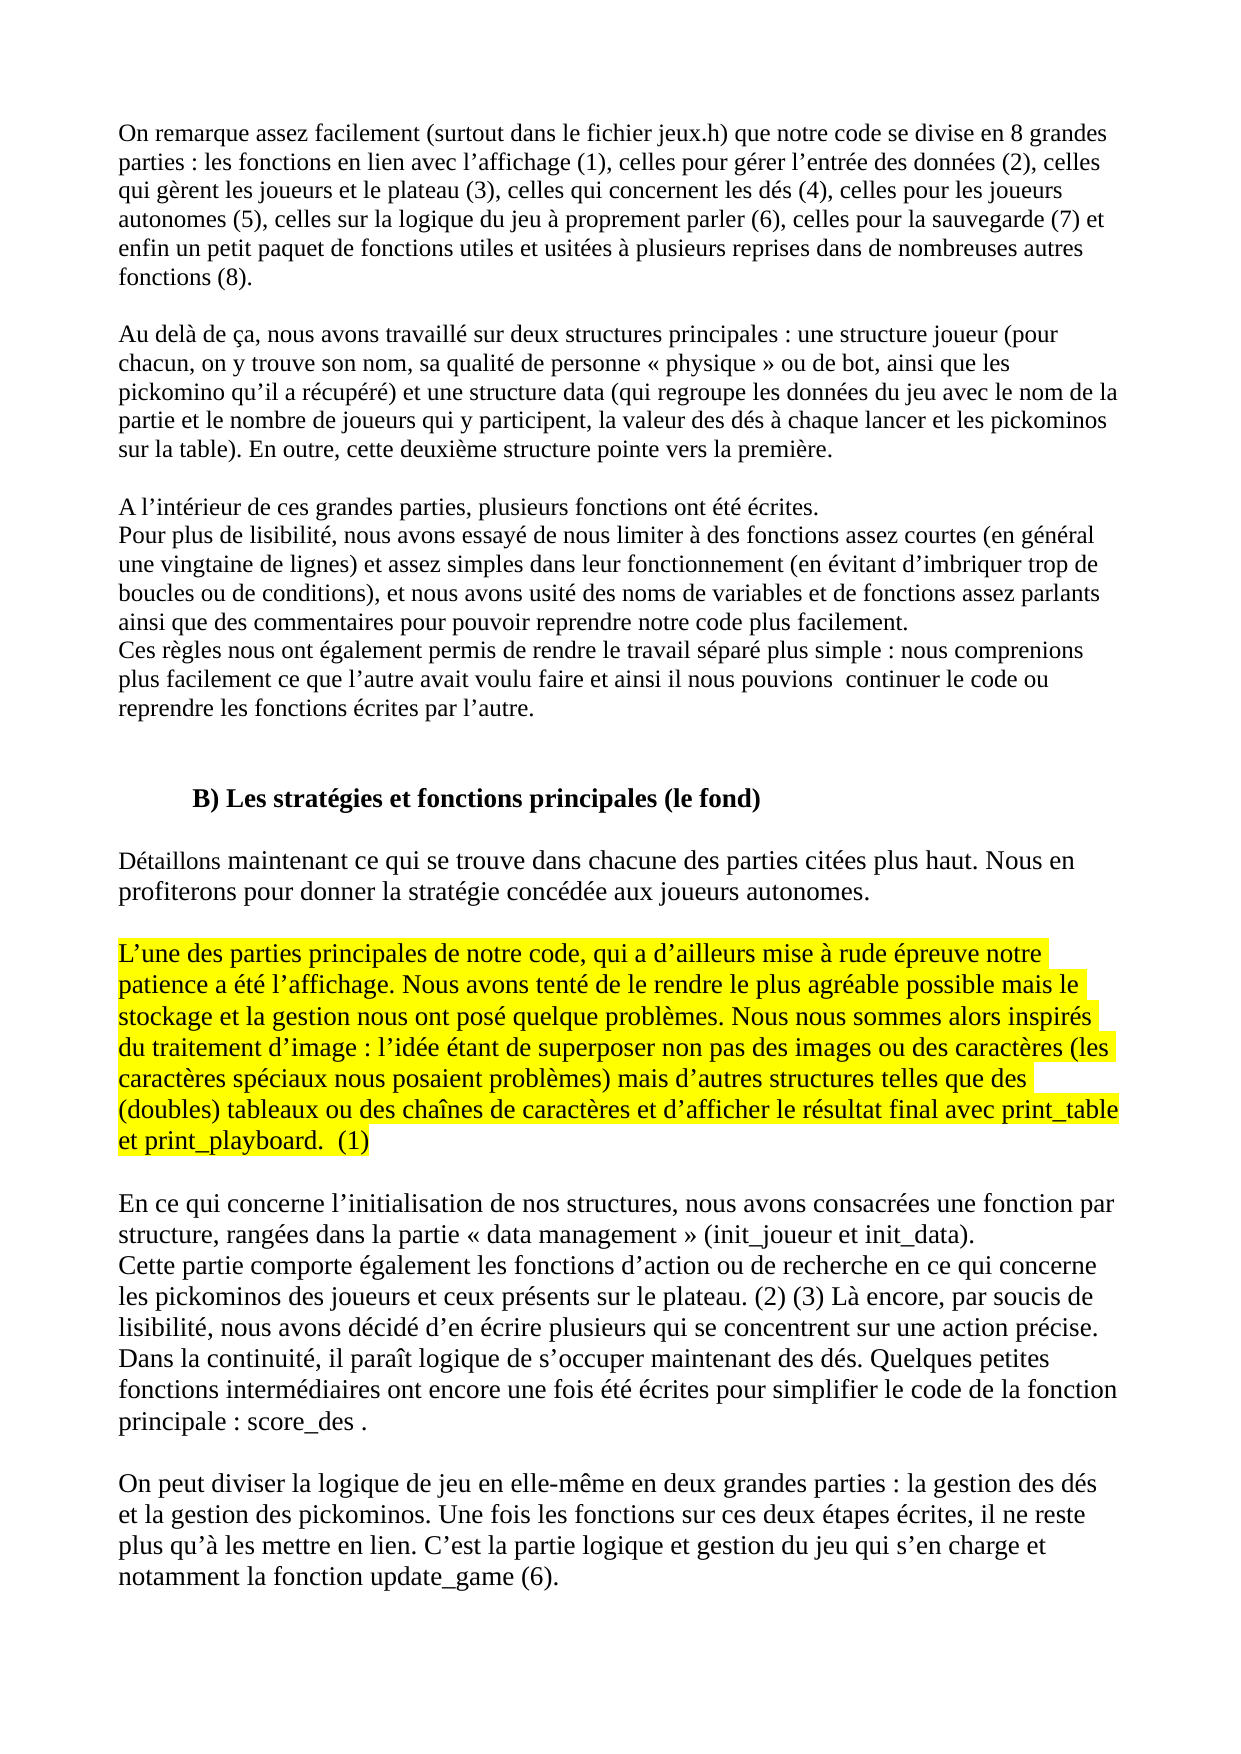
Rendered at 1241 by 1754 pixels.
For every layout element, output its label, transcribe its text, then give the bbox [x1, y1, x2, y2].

text Au delà de ça, nous avons travaillé sur deux structures principales : une structure joueur (pour chacun, on y trouve son nom, sa qualité de personne « physique » ou de bot, ainsi que les pickomino qu’il a récupéré) et une structure data (qui regroupe les données du jeu avec le nom de la partie et le nombre de joueurs qui y participent, la valeur des dés à chaque lancer et les pickominos sur la table). En outre, cette deuxième structure pointe vers la première. [118, 319, 1122, 463]
text En ce qui concerne l’initialisation de nos structures, nous avons consacrées une fonction par structure, rangées dans la partie « data management » (init_joueur et init_data). [118, 1187, 1122, 1249]
text Ces règles nous ont également permis de rendre le travail séparé plus simple : nous comprenions plus facilement ce que l’autre avait voulu faire et ainsi il nous pouvions continuer le code ou reprendre les fonctions écrites par l’autre. [118, 636, 1122, 722]
text On remarque assez facilement (surtout dans le fichier jeux.h) que notre code se divise en 8 grandes parties : les fonctions en lien avec l’affichage (1), celles pour gérer l’entrée des données (2), celles qui gèrent les joueurs et le plateau (3), celles qui concernent les dés (4), celles pour les joueurs autonomes (5), celles sur la logique du jeu à proprement parler (6), celles pour la sauvegarde (7) et enfin un petit paquet de fonctions utiles et usitées à plusieurs reprises dans de nombreuses autres fonctions (8). [118, 118, 1122, 291]
text Cette partie comporte également les fonctions d’action ou de recherche en ce qui concerne les pickominos des joueurs et ceux présents sur le plateau. (2) (3) Là encore, par soucis de lisibilité, nous avons décidé d’en écrire plusieurs qui se concentrent sur une action précise. [118, 1249, 1122, 1342]
text Détaillons maintenant ce qui se trouve dans chacune des parties citées plus haut. Nous en profiterons pour donner la stratégie concédée aux joueurs autonomes. [118, 844, 1122, 906]
text A l’intérieur de ces grandes parties, plusieurs fonctions ont été écrites. [118, 492, 1122, 521]
text On peut diviser la logique de jeu en elle-même en deux grandes parties : la gestion des dés et la gestion des pickominos. Une fois les fonctions sur ces deux étapes écrites, il ne reste plus qu’à les mettre en lien. C’est la partie logique et gestion du jeu qui s’en charge et notamment la fonction update_game (6). [118, 1467, 1122, 1592]
text B) Les stratégies et fonctions principales (le fond) [118, 782, 1122, 813]
text L’une des parties principales de notre code, qui a d’ailleurs mise à rude épreuve notre patience a été l’affichage. Nous avons tenté de le rendre le plus agréable possible mais le stockage et la gestion nous ont posé quelque problèmes. Nous nous sommes alors inspirés du traitement d’image : l’idée étant de superposer non pas des images ou des caractères (les caractères spéciaux nous posaient problèmes) mais d’autres structures telles que des (doubles) tableaux ou des chaînes de caractères et d’afficher le résultat final avec print_table et print_playboard. (1) [118, 937, 1122, 1156]
text Pour plus de lisibilité, nous avons essayé de nous limiter à des fonctions assez courtes (en général une vingtaine de lignes) et assez simples dans leur fonctionnement (en évitant d’imbriquer trop de boucles ou de conditions), et nous avons usité des noms de variables et de fonctions assez parlants ainsi que des commentaires pour pouvoir reprendre notre code plus facilement. [118, 521, 1122, 636]
text Dans la continuité, il paraît logique de s’occuper maintenant des dés. Quelques petites fonctions intermédiaires ont encore une fois été écrites pour simplifier le code de la fonction principale : score_des . [118, 1342, 1122, 1436]
